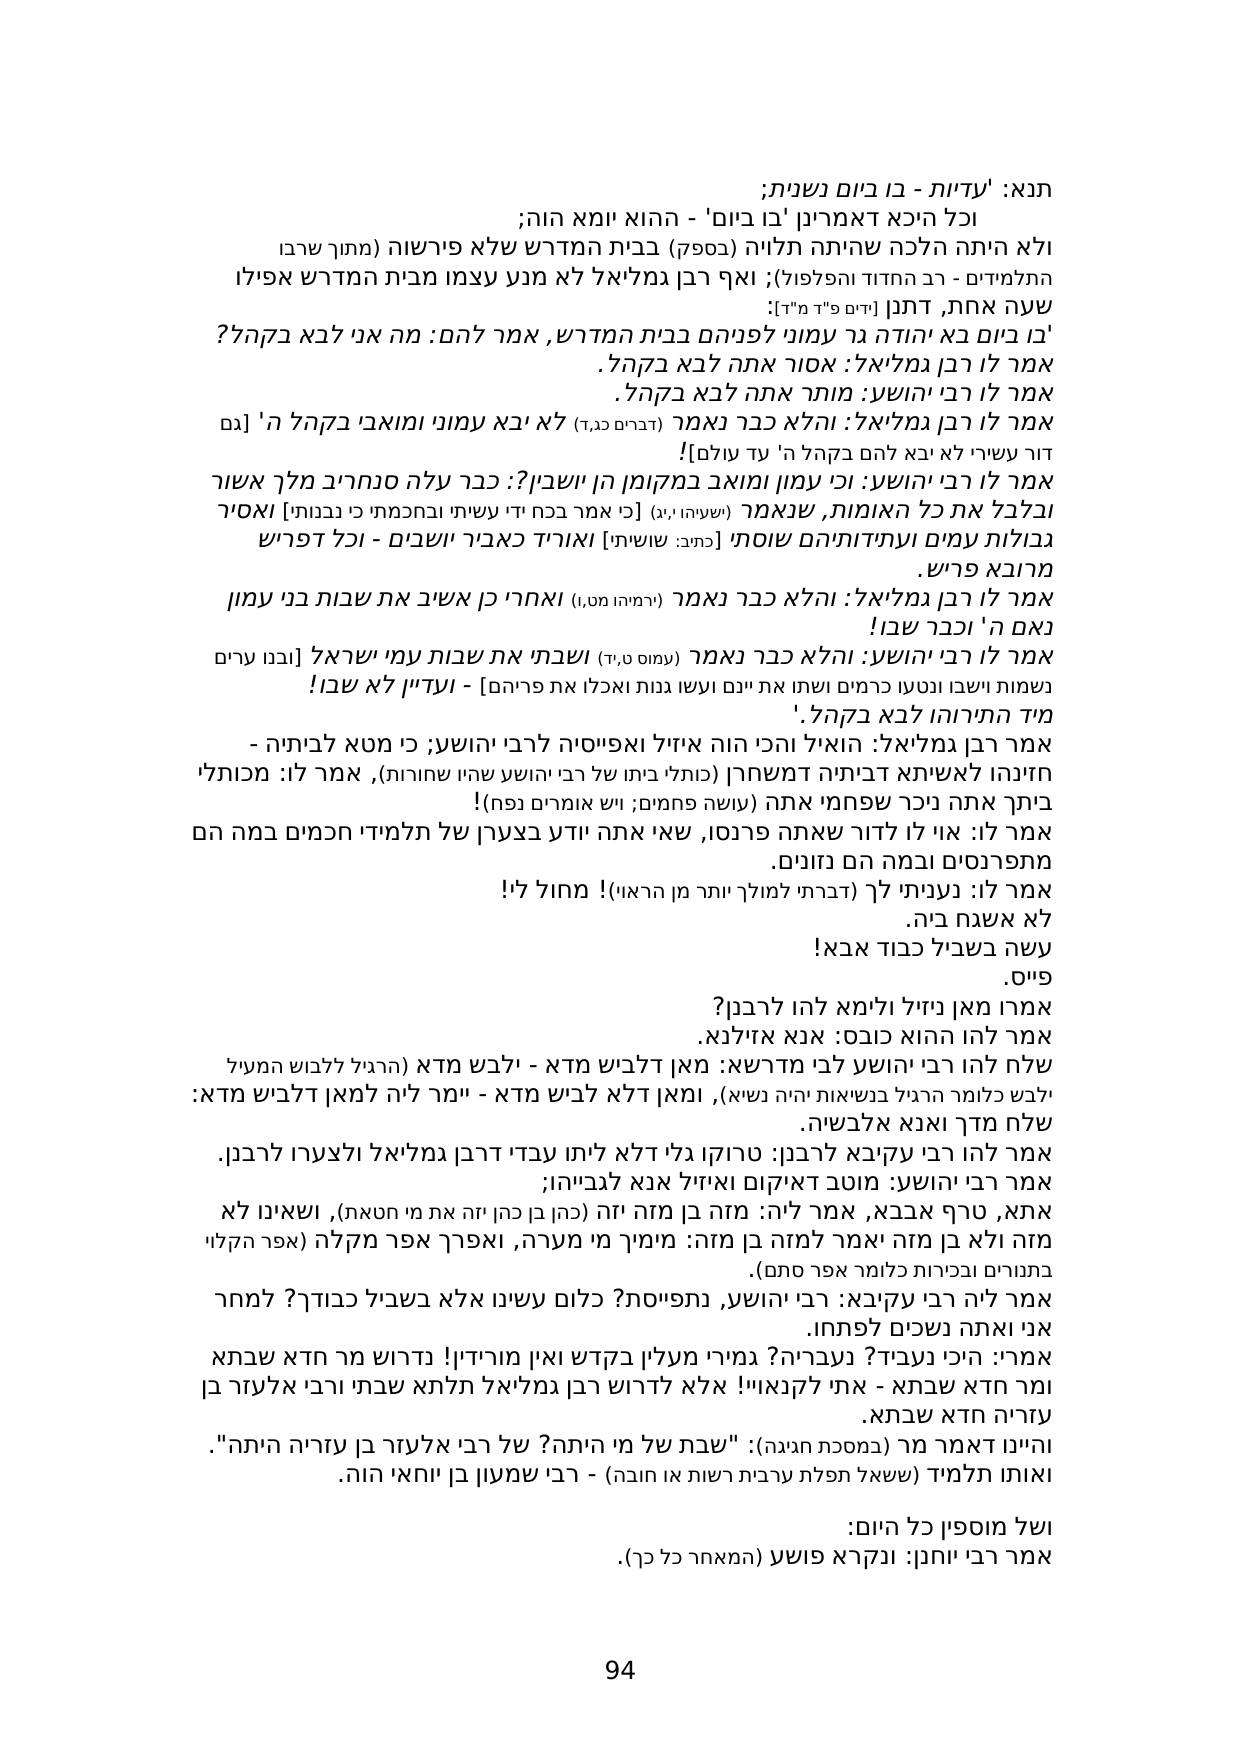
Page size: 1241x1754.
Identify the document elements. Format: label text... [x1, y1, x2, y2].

text מיד התירוהו לבא בקהל.' [187, 700, 1053, 729]
text אמר לו רבי יהושע: מותר אתה לבא בקהל. [187, 378, 1053, 408]
text אמר לו רבן גמליאל: והלא כבר נאמר (דברים כג,ד) לא יבא עמוני ומואבי בקהל ה' [גם דור עשירי לא יבא להם בקהל ה' עד עולם]! [187, 408, 1053, 466]
text אמר רבי יוחנן: ונקרא פושע (המאחר כל כך). [187, 1541, 1053, 1571]
text אמר לו: אוי לו לדור שאתה פרנסו, שאי אתה יודע בצערן של תלמידי חכמים במה הם מתפרנסים ובמה הם נזונים. [187, 817, 1053, 875]
text אמרי: היכי נעביד? נעבריה? גמירי מעלין בקדש ואין מורידין! נדרוש מר חדא שבתא ומר חדא שבתא - אתי לקנאויי! אלא לדרוש רבן גמליאל תלתא שבתי ורבי אלעזר בן עזריה חדא שבתא. [187, 1342, 1053, 1430]
text אמר לו רבן גמליאל: אסור אתה לבא בקהל. [187, 349, 1053, 378]
text אמרו מאן ניזיל ולימא להו לרבנן? [187, 992, 1053, 1021]
text והיינו דאמר מר (במסכת חגיגה): "שבת של מי היתה? של רבי אלעזר בן עזריה היתה". [187, 1430, 1053, 1459]
text ואותו תלמיד (ששאל תפלת ערבית רשות או חובה) - רבי שמעון בן יוחאי הוה. [187, 1459, 1053, 1488]
text אמר לו: נעניתי לך (דברתי למולך יותר מן הראוי)! מחול לי! [187, 875, 1053, 904]
text שלח להו רבי יהושע לבי מדרשא: מאן דלביש מדא - ילבש מדא (הרגיל ללבוש המעיל ילבש כלומר הרגיל בנשיאות יהיה נשיא), ומאן דלא לביש מדא - יימר ליה למאן דלביש מדא: שלח מדך ואנא אלבשיה. [187, 1050, 1053, 1138]
text אמר להו ההוא כובס: אנא אזילנא. [187, 1021, 1053, 1050]
text אתא, טרף אבבא, אמר ליה: מזה בן מזה יזה (כהן בן כהן יזה את מי חטאת), ושאינו לא מזה ולא בן מזה יאמר למזה בן מזה: מימיך מי מערה, ואפרך אפר מקלה (אפר הקלוי בתנורים ובכירות כלומר אפר סתם). [187, 1196, 1053, 1284]
text ולא היתה הלכה שהיתה תלויה (בספק) בבית המדרש שלא פירשוה (מתוך שרבו התלמידים - רב החדוד והפלפול); ואף רבן גמליאל לא מנע עצמו מבית המדרש אפילו שעה אחת, דתנן [ידים פ"ד מ"ד]: [187, 232, 1053, 320]
text אמר ליה רבי עקיבא: רבי יהושע, נתפייסת? כלום עשינו אלא בשביל כבודך? למחר אני ואתה נשכים לפתחו. [187, 1284, 1053, 1342]
text פייס. [187, 963, 1053, 992]
text לא אשגח ביה. [187, 904, 1053, 933]
text תנא: 'עדיות - בו ביום נשנית; [187, 174, 1053, 203]
text אמר רבי יהושע: מוטב דאיקום ואיזיל אנא לגבייהו; [187, 1167, 1053, 1196]
text אמר לו רבי יהושע: וכי עמון ומואב במקומן הן יושבין?: כבר עלה סנחריב מלך אשור ובלבל את כל האומות, שנאמר (ישעיהו י,יג) [כי אמר בכח ידי עשיתי ובחכמתי כי נבנותי] ואסיר גבולות עמים ועתידותיהם שוסתי [כתיב: שושיתי] ואוריד כאביר יושבים - וכל דפריש מרובא פריש. [187, 466, 1053, 583]
text ושל מוספין כל היום: [187, 1512, 1053, 1541]
text עשה בשביל כבוד אבא! [187, 933, 1053, 963]
text אמר לו רבי יהושע: והלא כבר נאמר (עמוס ט,יד) ושבתי את שבות עמי ישראל [ובנו ערים נשמות וישבו ונטעו כרמים ושתו את יינם ועשו גנות ואכלו את פריהם] - ועדיין לא שבו! [187, 641, 1053, 700]
text אמר רבן גמליאל: הואיל והכי הוה איזיל ואפייסיה לרבי יהושע; כי מטא לביתיה - חזינהו לאשיתא דביתיה דמשחרן (כותלי ביתו של רבי יהושע שהיו שחורות), אמר לו: מכותלי ביתך אתה ניכר שפחמי אתה (עושה פחמים; ויש אומרים נפח)! [187, 729, 1053, 817]
text וכל היכא דאמרינן 'בו ביום' - ההוא יומא הוה; [187, 203, 978, 232]
text אמר לו רבן גמליאל: והלא כבר נאמר (ירמיהו מט,ו) ואחרי כן אשיב את שבות בני עמון נאם ה' וכבר שבו! [187, 583, 1053, 641]
text 'בו ביום בא יהודה גר עמוני לפניהם בבית המדרש, אמר להם: מה אני לבא בקהל? [187, 320, 1053, 349]
text אמר להו רבי עקיבא לרבנן: טרוקו גלי דלא ליתו עבדי דרבן גמליאל ולצערו לרבנן. [187, 1138, 1053, 1167]
